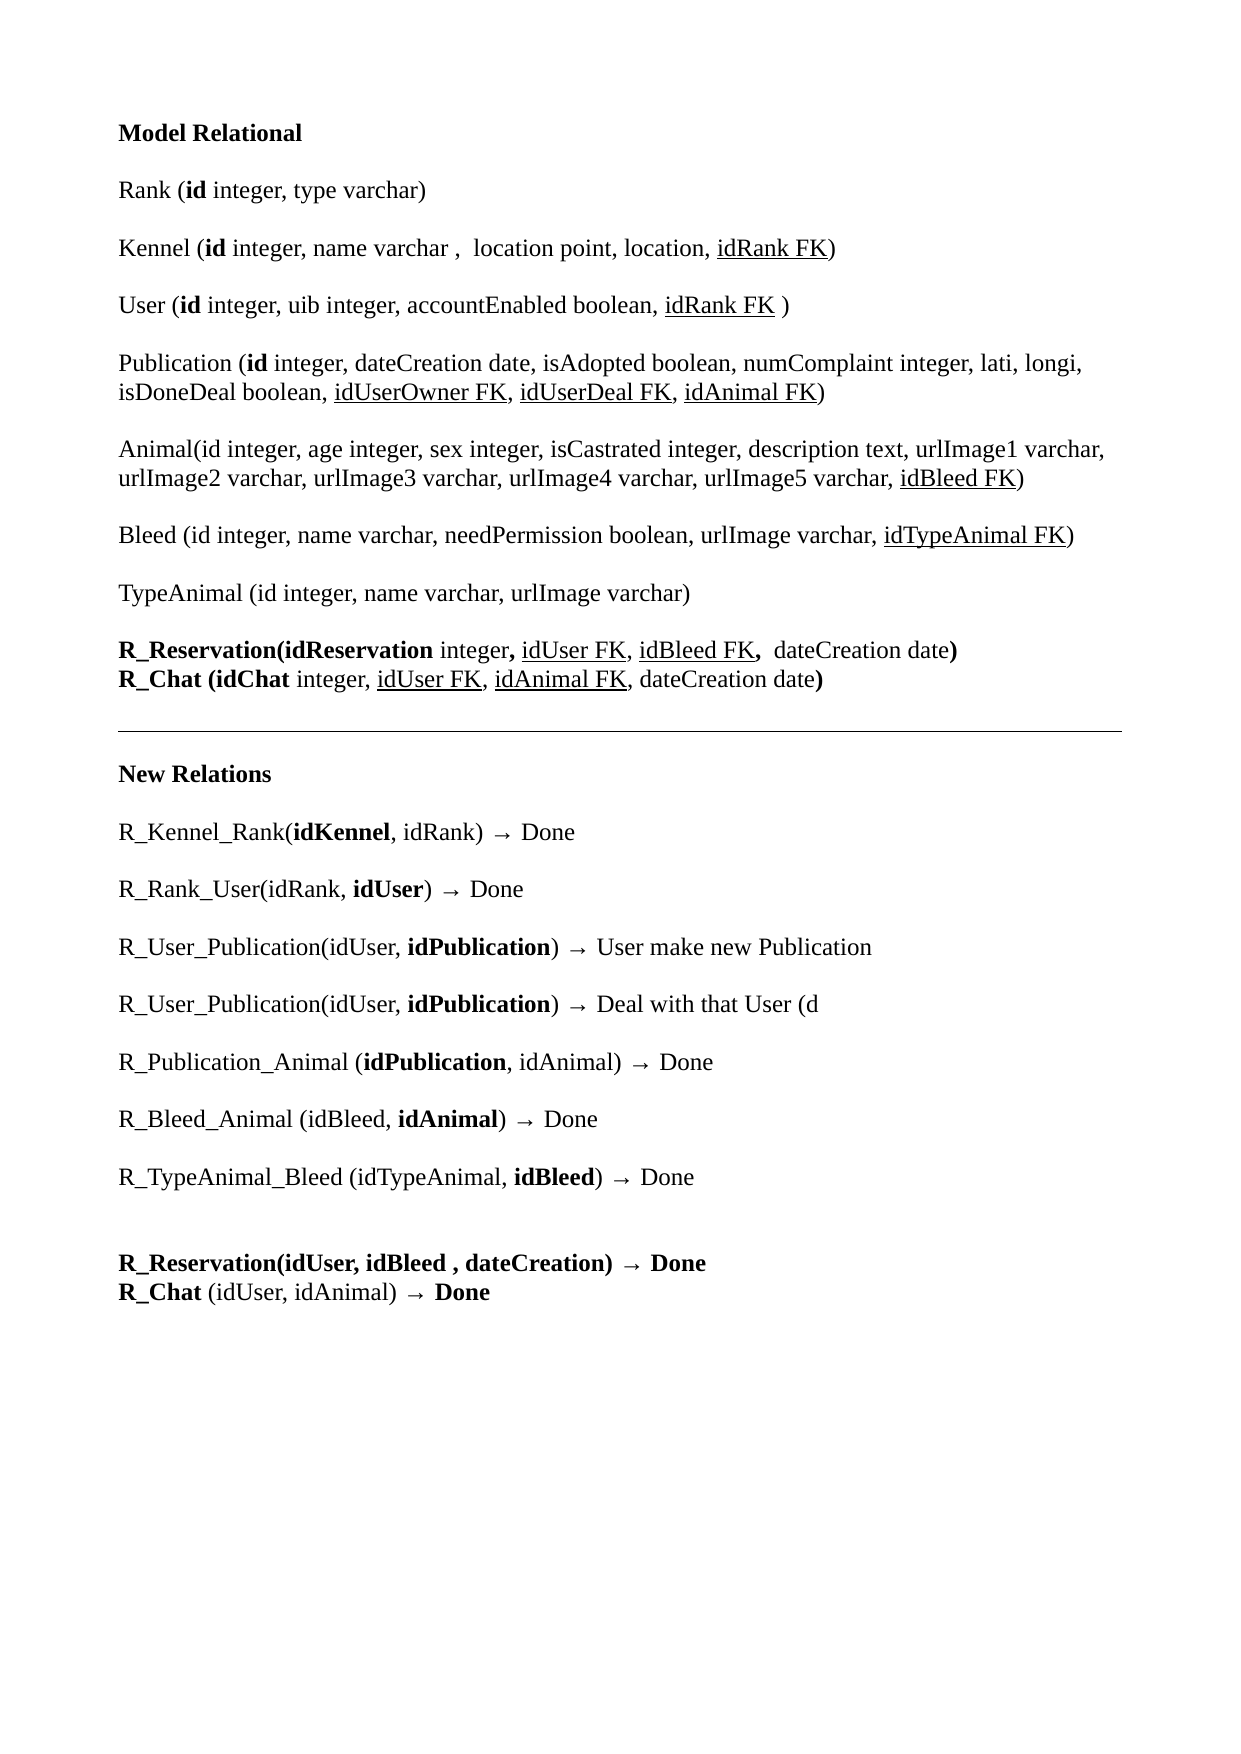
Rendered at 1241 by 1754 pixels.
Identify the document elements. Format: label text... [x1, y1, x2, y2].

text User (id integer, uib integer, accountEnabled boolean, idRank FK ) [118, 291, 1122, 319]
text R_Bleed_Animal (idBleed, idAnimal) → Done [118, 1104, 1122, 1133]
text R_TypeAnimal_Bleed (idTypeAnimal, idBleed) → Done [118, 1162, 1122, 1191]
text TypeAnimal (id integer, name varchar, urlImage varchar) [118, 578, 1122, 607]
text Rank (id integer, type varchar) [118, 176, 1122, 204]
text R_Reservation(idReservation integer, idUser FK, idBleed FK, dateCreation date) [118, 636, 1122, 664]
text Model Relational [118, 118, 1122, 147]
text Kennel (id integer, name varchar , location point, location, idRank FK) [118, 233, 1122, 262]
text R_Reservation(idUser, idBleed , dateCreation) → Done [118, 1248, 1122, 1277]
text R_Rank_User(idRank, idUser) → Done [118, 874, 1122, 903]
text R_User_Publication(idUser, idPublication) → Deal with that User (d [118, 989, 1122, 1018]
text R_Chat (idChat integer, idUser FK, idAnimal FK, dateCreation date) [118, 664, 1122, 693]
text Publication (id integer, dateCreation date, isAdopted boolean, numComplaint integer, lati, longi, isDoneDeal boolean, idUserOwner FK, idUserDeal FK, idAnimal FK) [118, 348, 1122, 406]
text R_Chat (idUser, idAnimal) → Done [118, 1277, 1122, 1306]
text R_User_Publication(idUser, idPublication) → User make new Publication [118, 932, 1122, 961]
text New Relations [118, 759, 1122, 788]
text Animal(id integer, age integer, sex integer, isCastrated integer, description text, urlImage1 varchar, urlImage2 varchar, urlImage3 varchar, urlImage4 varchar, urlImage5 varchar, idBleed FK) [118, 434, 1122, 492]
text R_Kennel_Rank(idKennel, idRank) → Done [118, 817, 1122, 846]
text R_Publication_Animal (idPublication, idAnimal) → Done [118, 1047, 1122, 1076]
text Bleed (id integer, name varchar, needPermission boolean, urlImage varchar, idTypeAnimal FK) [118, 521, 1122, 549]
